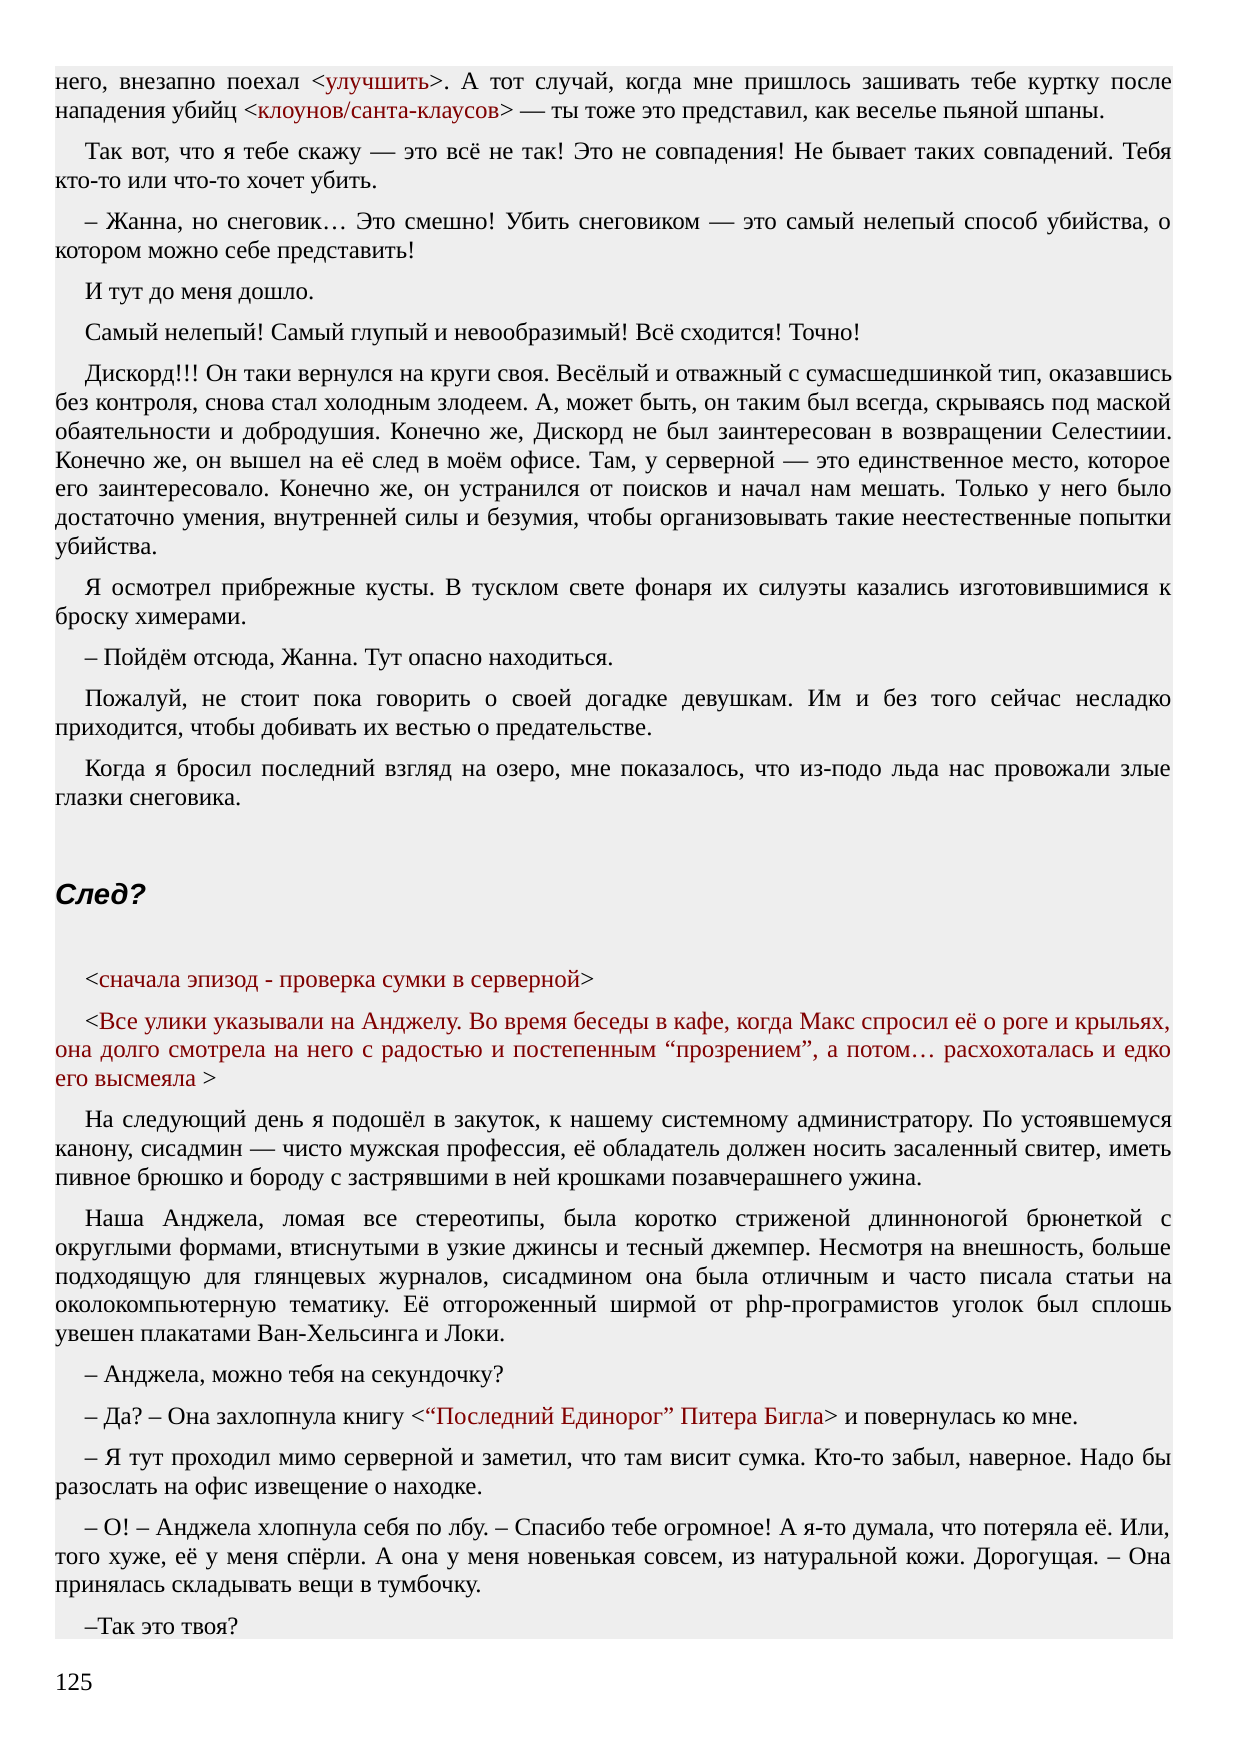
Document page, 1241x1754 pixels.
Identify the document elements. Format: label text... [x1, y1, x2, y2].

text – Жанна, но снеговик… Это смешно! Убить снеговиком — это самый нелепый способ убийства, о котором можно себе представить! [55, 206, 1173, 263]
text него, внезапно поехал <улучшить>. А тот случай, когда мне пришлось зашивать тебе куртку после нападения убийц <клоунов/санта-клаусов> — ты тоже это представил, как веселье пьяной шпаны. [55, 66, 1173, 123]
text <сначала эпизод - проверка сумки в серверной> [55, 964, 1173, 993]
subtitle След? [55, 877, 1173, 911]
text Когда я бросил последний взгляд на озеро, мне показалось, что из-подо льда нас провожали злые глазки снеговика. [55, 753, 1173, 811]
text – Я тут проходил мимо серверной и заметил, что там висит сумка. Кто-то забыл, наверное. Надо бы разослать на офис извещение о находке. [55, 1442, 1173, 1499]
text Я осмотрел прибрежные кусты. В тусклом свете фонаря их силуэты казались изготовившимися к броску химерами. [55, 572, 1173, 630]
text –Так это твоя? [55, 1611, 1173, 1639]
text На следующий день я подошёл в закуток, к нашему системному администратору. По устоявшемуся канону, сисадмин — чисто мужская профессия, её обладатель должен носить засаленный свитер, иметь пивное брюшко и бороду с застрявшими в ней крошками позавчерашнего ужина. [55, 1104, 1173, 1191]
text Пожалуй, не стоит пока говорить о своей догадке девушкам. Им и без того сейчас несладко приходится, чтобы добивать их вестью о предательстве. [55, 683, 1173, 741]
text Самый нелепый! Самый глупый и невообразимый! Всё сходится! Точно! [55, 317, 1173, 346]
text Дискорд!!! Он таки вернулся на круги своя. Весёлый и отважный с сумасшедшинкой тип, оказавшись без контроля, снова стал холодным злодеем. А, может быть, он таким был всегда, скрываясь под маской обаятельности и добродушия. Конечно же, Дискорд не был заинтересован в возвращении Селестиии. Конечно же, он вышел на её след в моём офисе. Там, у серверной — это единственное место, которое его заинтересовало. Конечно же, он устранился от поисков и начал нам мешать. Только у него было достаточно умения, внутренней силы и безумия, чтобы организовывать такие неестественные попытки убийства. [55, 358, 1173, 560]
text – Пойдём отсюда, Жанна. Тут опасно находиться. [55, 642, 1173, 671]
text – О! – Анджела хлопнула себя по лбу. – Спасибо тебе огромное! А я-то думала, что потеряла её. Или, того хуже, её у меня спёрли. А она у меня новенькая совсем, из натуральной кожи. Дорогущая. – Она принялась складывать вещи в тумбочку. [55, 1512, 1173, 1598]
text И тут до меня дошло. [55, 276, 1173, 305]
text – Анджела, можно тебя на секундочку? [55, 1359, 1173, 1388]
text Так вот, что я тебе скажу — это всё не так! Это не совпадения! Не бывает таких совпадений. Тебя кто-то или что-то хочет убить. [55, 136, 1173, 193]
text <Все улики указывали на Анджелу. Во время беседы в кафе, когда Макс спросил её о роге и крыльях, она долго смотрела на него с радостью и постепенным “прозрением”, а потом… расхохоталась и едко его высмеяла > [55, 1006, 1173, 1092]
text – Да? – Она захлопнула книгу <“Последний Единорог” Питера Бигла> и повернулась ко мне. [55, 1401, 1173, 1429]
text Наша Анджела, ломая все стереотипы, была коротко стриженой длинноногой брюнеткой с округлыми формами, втиснутыми в узкие джинсы и тесный джемпер. Несмотря на внешность, больше подходящую для глянцевых журналов, сисадмином она была отличным и часто писала статьи на околокомпьютерную тематику. Её отгороженный ширмой от php-програмистов уголок был сплошь увешен плакатами Ван-Хельсинга и Локи. [55, 1203, 1173, 1347]
